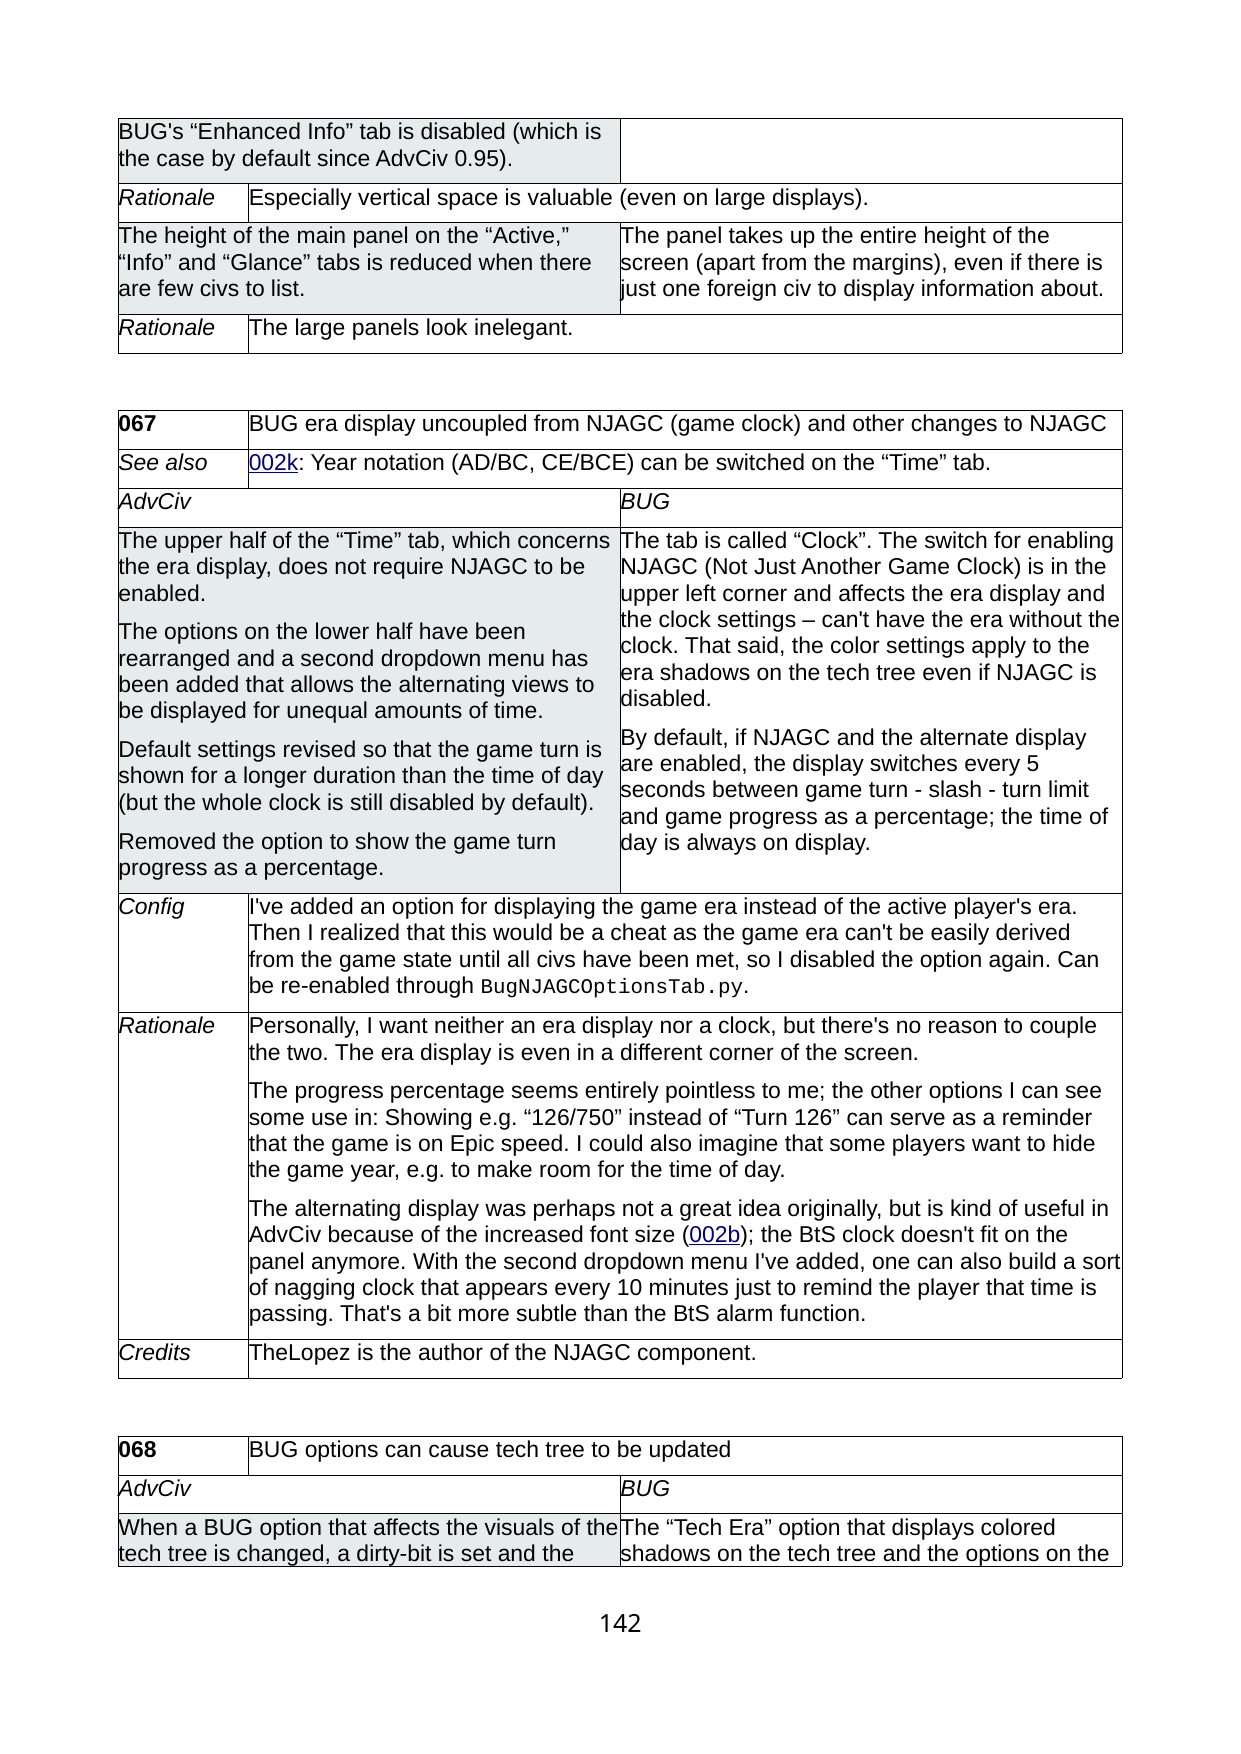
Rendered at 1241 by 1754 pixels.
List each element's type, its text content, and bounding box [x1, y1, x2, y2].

table_cell Rationale [119, 315, 248, 353]
table_cell Personally, I want neither an era display nor a clock, but there's no reason to couple the two. The era display is even in a different corner of the screen. The progress percentage seems entirely pointless to me; the other options I can see some use in: Showing e.g. “126/750” instead of “Turn 126” can serve as a reminder that the game is on Epic speed. I could also imagine that some players want to hide the game year, e.g. to make room for the time of day. The alternating display was perhaps not a great idea originally, but is kind of useful in AdvCiv because of the increased font size (002b); the BtS clock doesn't fit on the panel anymore. With the second dropdown menu I've added, one can also build a sort of nagging clock that appears every 10 minutes just to remind the player that time is passing. That's a bit more subtle than the BtS alarm function. [249, 1013, 1122, 1339]
table_cell TheLopez is the author of the NJAGC component. [249, 1340, 1122, 1378]
table_cell Config [119, 894, 248, 1012]
table_cell See also [119, 450, 248, 488]
table_cell AdvCiv [119, 1476, 620, 1513]
table_header BUG era display uncoupled from NJAGC (game clock) and other changes to NJAGC [249, 411, 1122, 449]
table_cell The tab is called “Clock”. The switch for enabling NJAGC (Not Just Another Game Clock) is in the upper left corner and affects the era display and the clock settings – can't have the era without the clock. That said, the color settings apply to the era shadows on the tech tree even if NJAGC is disabled. By default, if NJAGC and the alternate display are enabled, the display switches every 5 seconds between game turn - slash - turn limit and game progress as a percentage; the time of day is always on display. [621, 528, 1122, 893]
table_cell The height of the main panel on the “Active,” “Info” and “Glance” tabs is reduced when there are few civs to list. [119, 223, 620, 314]
table_cell The “Tech Era” option that displays colored shadows on the tech tree and the options on the [621, 1514, 1122, 1566]
table_header BUG options can cause tech tree to be updated [249, 1437, 1122, 1474]
table_cell The large panels look inelegant. [249, 315, 1122, 353]
table_cell Rationale [119, 184, 248, 222]
table_cell Especially vertical space is valuable (even on large displays). [249, 184, 1122, 222]
table_header 068 [119, 1437, 248, 1474]
table_cell Rationale [119, 1013, 248, 1339]
table_cell The panel takes up the entire height of the screen (apart from the margins), even if there is just one foreign civ to display information about. [621, 223, 1122, 314]
table_cell I've added an option for displaying the game era instead of the active player's era. Then I realized that this would be a cheat as the game era can't be easily derived from the game state until all civs have been met, so I disabled the option again. Can be re-enabled through BugNJAGCOptionsTab.py. [249, 894, 1122, 1012]
table_cell BUG [621, 1476, 1122, 1513]
table_header 067 [119, 411, 248, 449]
table_cell BUG's “Enhanced Info” tab is disabled (which is the case by default since AdvCiv 0.95). [119, 119, 620, 183]
table_cell BUG [621, 489, 1122, 527]
table_cell When a BUG option that affects the visuals of the tech tree is changed, a dirty-bit is set and the [119, 1514, 620, 1566]
table_cell The upper half of the “Time” tab, which concerns the era display, does not require NJAGC to be enabled. The options on the lower half have been rearranged and a second dropdown menu has been added that allows the alternating views to be displayed for unequal amounts of time. Default settings revised so that the game turn is shown for a longer duration than the time of day (but the whole clock is still disabled by default). Removed the option to show the game turn progress as a percentage. [119, 528, 620, 893]
table_cell AdvCiv [119, 489, 620, 527]
table_cell 002k: Year notation (AD/BC, CE/BCE) can be switched on the “Time” tab. [249, 450, 1122, 488]
table_cell [621, 119, 1122, 183]
table_cell Credits [119, 1340, 248, 1378]
